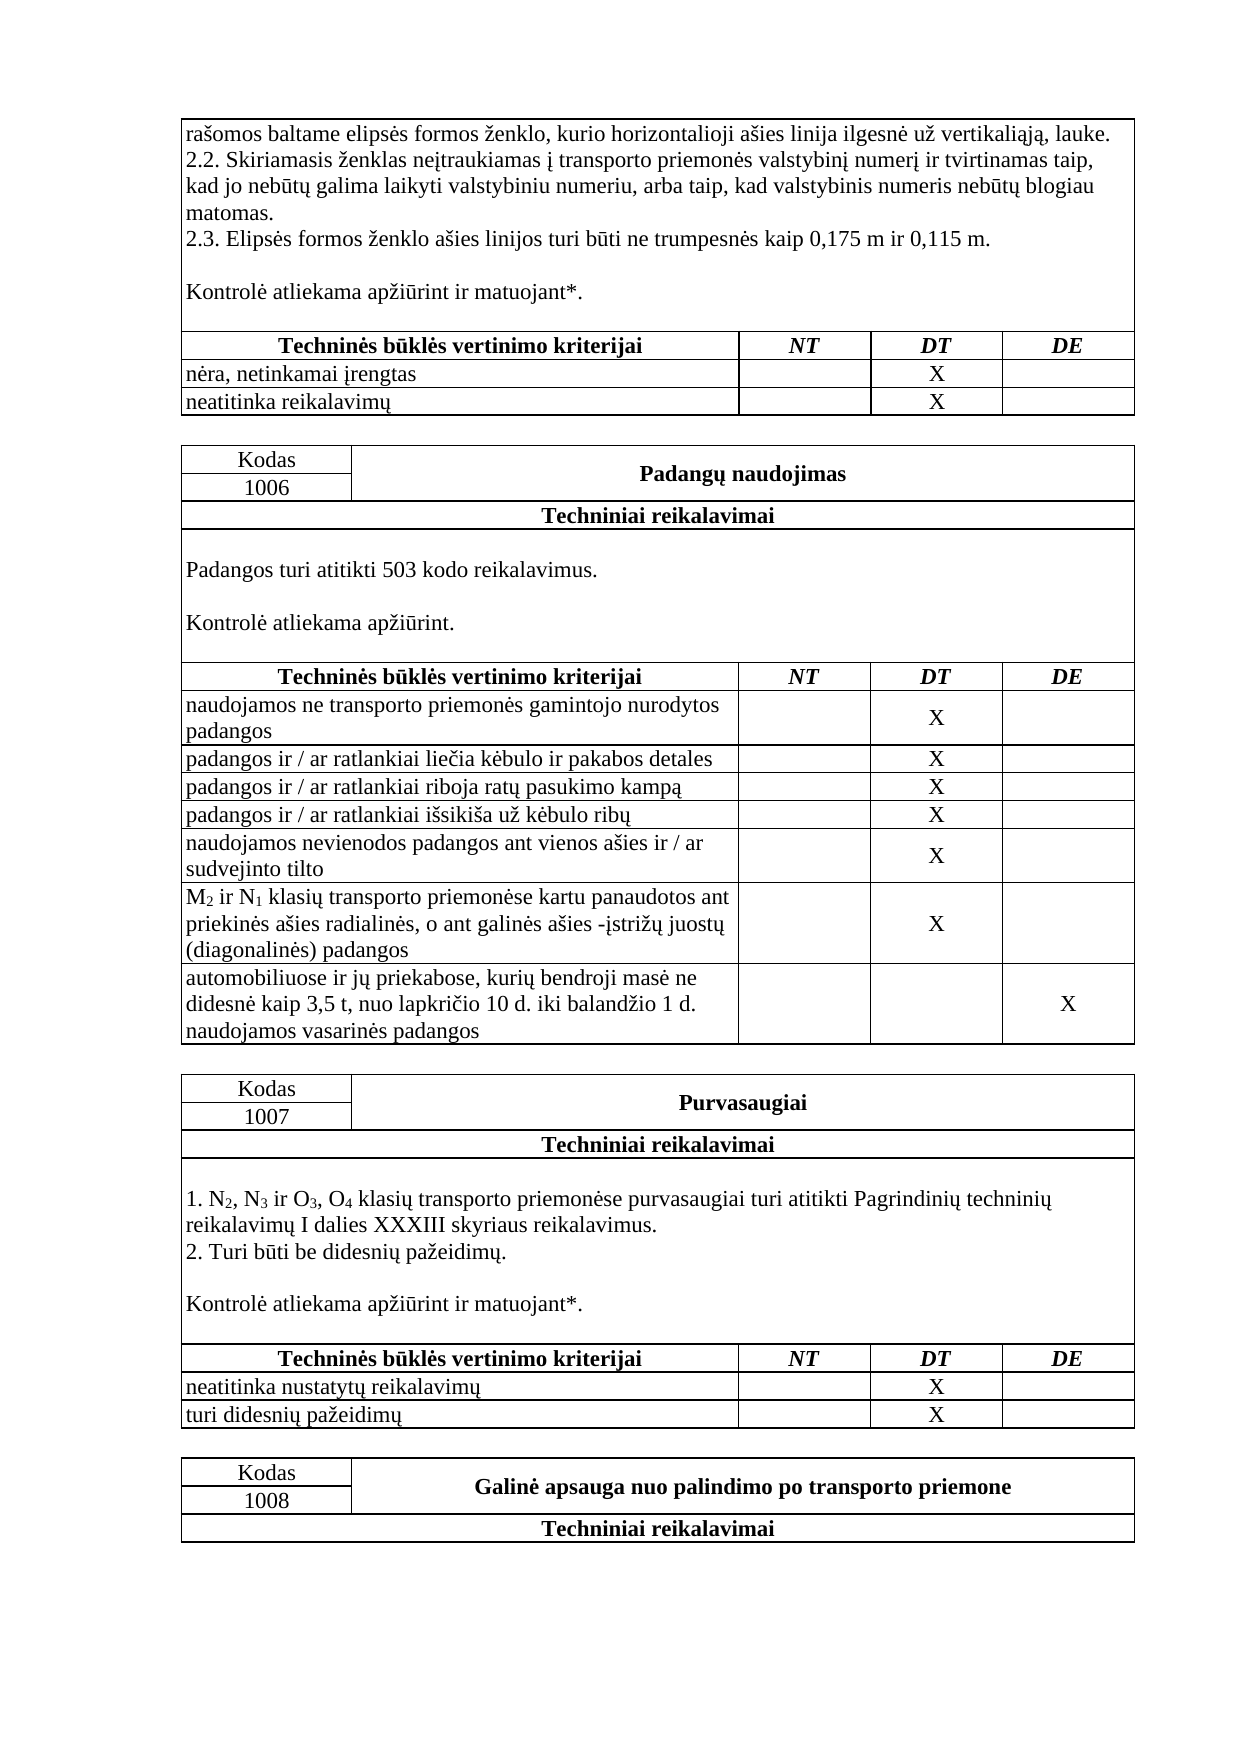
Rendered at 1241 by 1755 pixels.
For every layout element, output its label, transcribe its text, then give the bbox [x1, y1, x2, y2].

table_cell [1003, 1401, 1134, 1427]
table_cell neatitinka nustatytų reikalavimų [182, 1373, 738, 1399]
table_cell Techninės būklės vertinimo kriterijai [182, 663, 738, 689]
table_cell [739, 964, 870, 1043]
table_cell [871, 964, 1002, 1043]
table_cell Techniniai reikalavimai [182, 1515, 1134, 1541]
table_cell [739, 883, 870, 962]
table_cell NT [739, 663, 870, 689]
table_cell naudojamos ne transporto priemonės gamintojo nurodytos padangos [182, 691, 738, 744]
table_cell [739, 801, 870, 828]
table_cell DE [1003, 663, 1134, 689]
table_cell X [871, 773, 1002, 800]
table_cell [1003, 773, 1134, 800]
table_header Padangų naudojimas [352, 446, 1134, 500]
table_cell 1. N2, N3 ir O3, O4 klasių transporto priemonėse purvasaugiai turi atitikti Pagrindinių techninių reikalavimų I dalies XXXIII skyriaus reikalavimus. 2. Turi būti be didesnių pažeidimų. Kontrolė atliekama apžiūrint ir matuojant*. [182, 1159, 1134, 1343]
table_cell naudojamos nevienodos padangos ant vienos ašies ir / ar sudvejinto tilto [182, 829, 738, 882]
table_cell DE [1003, 1345, 1134, 1371]
table_cell DT [872, 332, 1002, 358]
table_cell [1003, 388, 1134, 414]
table_cell Techniniai reikalavimai [182, 502, 1134, 528]
table_cell [739, 829, 870, 882]
table_cell X [872, 388, 1002, 414]
table_cell X [872, 360, 1002, 386]
table_cell turi didesnių pažeidimų [182, 1401, 738, 1427]
table_cell padangos ir / ar ratlankiai liečia kėbulo ir pakabos detales [182, 746, 738, 772]
table_cell [1003, 883, 1134, 962]
table_cell DT [871, 1345, 1002, 1371]
table_cell [740, 388, 870, 414]
table_cell rašomos baltame elipsės formos ženklo, kurio horizontalioji ašies linija ilgesnė už vertikaliąją, lauke. 2.2. Skiriamasis ženklas neįtraukiamas į transporto priemonės valstybinį numerį ir tvirtinamas taip, kad jo nebūtų galima laikyti valstybiniu numeriu, arba taip, kad valstybinis numeris nebūtų blogiau matomas. 2.3. Elipsės formos ženklo ašies linijos turi būti ne trumpesnės kaip 0,175 m ir 0,115 m. Kontrolė atliekama apžiūrint ir matuojant*. [182, 120, 1134, 331]
table_cell X [871, 746, 1002, 772]
table_header Kodas [182, 446, 351, 472]
table_cell X [871, 883, 1002, 962]
table_cell [1003, 746, 1134, 772]
table_cell X [871, 801, 1002, 828]
table_cell [1003, 360, 1134, 386]
table_cell [739, 773, 870, 800]
table_cell padangos ir / ar ratlankiai riboja ratų pasukimo kampą [182, 773, 738, 800]
table_cell [739, 691, 870, 744]
table_cell nėra, netinkamai įrengtas [182, 360, 738, 386]
table_cell Techninės būklės vertinimo kriterijai [182, 1345, 738, 1371]
table_cell [739, 746, 870, 772]
table_cell NT [740, 332, 870, 358]
table_cell 1006 [182, 474, 351, 500]
table_cell Techninės būklės vertinimo kriterijai [182, 332, 738, 358]
table_cell NT [739, 1345, 870, 1371]
table_cell [739, 1373, 870, 1399]
table_cell [739, 1401, 870, 1427]
table_cell 1007 [182, 1103, 351, 1129]
table_header Kodas [182, 1075, 351, 1101]
table_cell Techniniai reikalavimai [182, 1131, 1134, 1157]
table_cell [740, 360, 870, 386]
table_cell 1008 [182, 1487, 351, 1513]
table_cell [1003, 691, 1134, 744]
table_cell [1003, 801, 1134, 828]
table_cell Padangos turi atitikti 503 kodo reikalavimus. Kontrolė atliekama apžiūrint. [182, 530, 1134, 662]
table_cell DE [1003, 332, 1134, 358]
table_cell DT [871, 663, 1002, 689]
table_header Galinė apsauga nuo palindimo po transporto priemone [352, 1459, 1134, 1513]
table_cell neatitinka reikalavimų [182, 388, 738, 414]
table_cell automobiliuose ir jų priekabose, kurių bendroji masė ne didesnė kaip 3,5 t, nuo lapkričio 10 d. iki balandžio 1 d. naudojamos vasarinės padangos [182, 964, 738, 1043]
table_cell X [871, 691, 1002, 744]
table_header Kodas [182, 1459, 351, 1485]
table_cell X [871, 1373, 1002, 1399]
table_cell M2 ir N1 klasių transporto priemonėse kartu panaudotos ant priekinės ašies radialinės, o ant galinės ašies -įstrižų juostų (diagonalinės) padangos [182, 883, 738, 962]
table_cell padangos ir / ar ratlankiai išsikiša už kėbulo ribų [182, 801, 738, 828]
table_cell X [1003, 964, 1134, 1043]
table_cell [1003, 829, 1134, 882]
table_cell [1003, 1373, 1134, 1399]
table_cell X [871, 829, 1002, 882]
table_header Purvasaugiai [352, 1075, 1134, 1129]
table_cell X [871, 1401, 1002, 1427]
